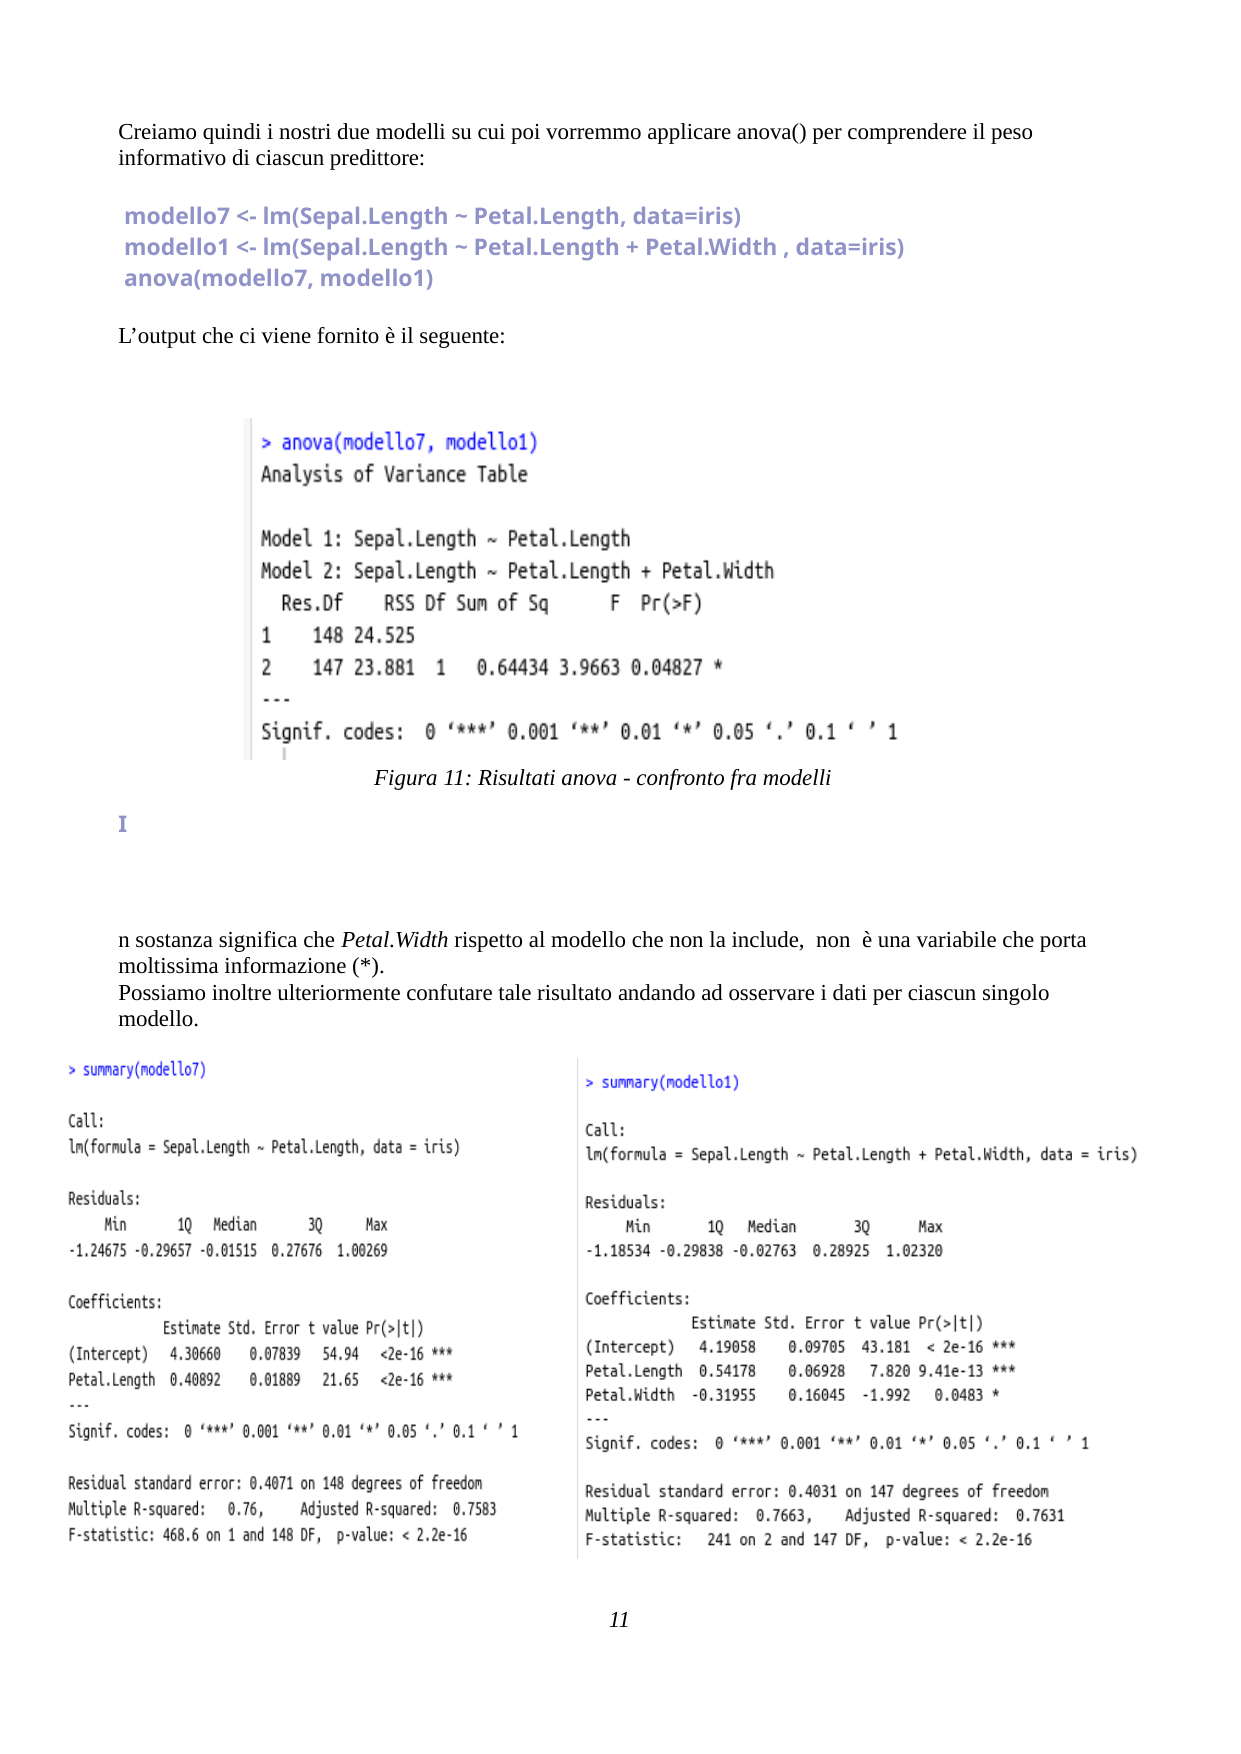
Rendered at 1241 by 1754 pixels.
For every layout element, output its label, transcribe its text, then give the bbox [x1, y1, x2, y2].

text modello7 <- lm(Sepal.Length ~ Petal.Length, data=iris) [118, 199, 1122, 231]
text Possiamo inoltre ulteriormente confutare tale risultato andando ad osservare i dati per ciascun singolo modello. [118, 979, 1122, 1031]
picture [62, 1058, 1149, 1559]
text modello1 <- lm(Sepal.Length ~ Petal.Length + Petal.Width , data=iris) [118, 231, 1122, 262]
picture [243, 418, 964, 760]
text L’output che ci viene fornito è il seguente: [118, 322, 1122, 348]
text Figura 11: Risultati anova - confronto fra modelli [243, 760, 964, 791]
text I [118, 808, 1122, 840]
text anova(modello7, modello1) [118, 262, 1122, 293]
text n sostanza significa che Petal.Width rispetto al modello che non la include, non è una variabile che porta moltissima informazione (*). [118, 926, 1122, 979]
text Creiamo quindi i nostri due modelli su cui poi vorremmo applicare anova() per comprendere il peso informativo di ciascun predittore: [118, 118, 1122, 171]
